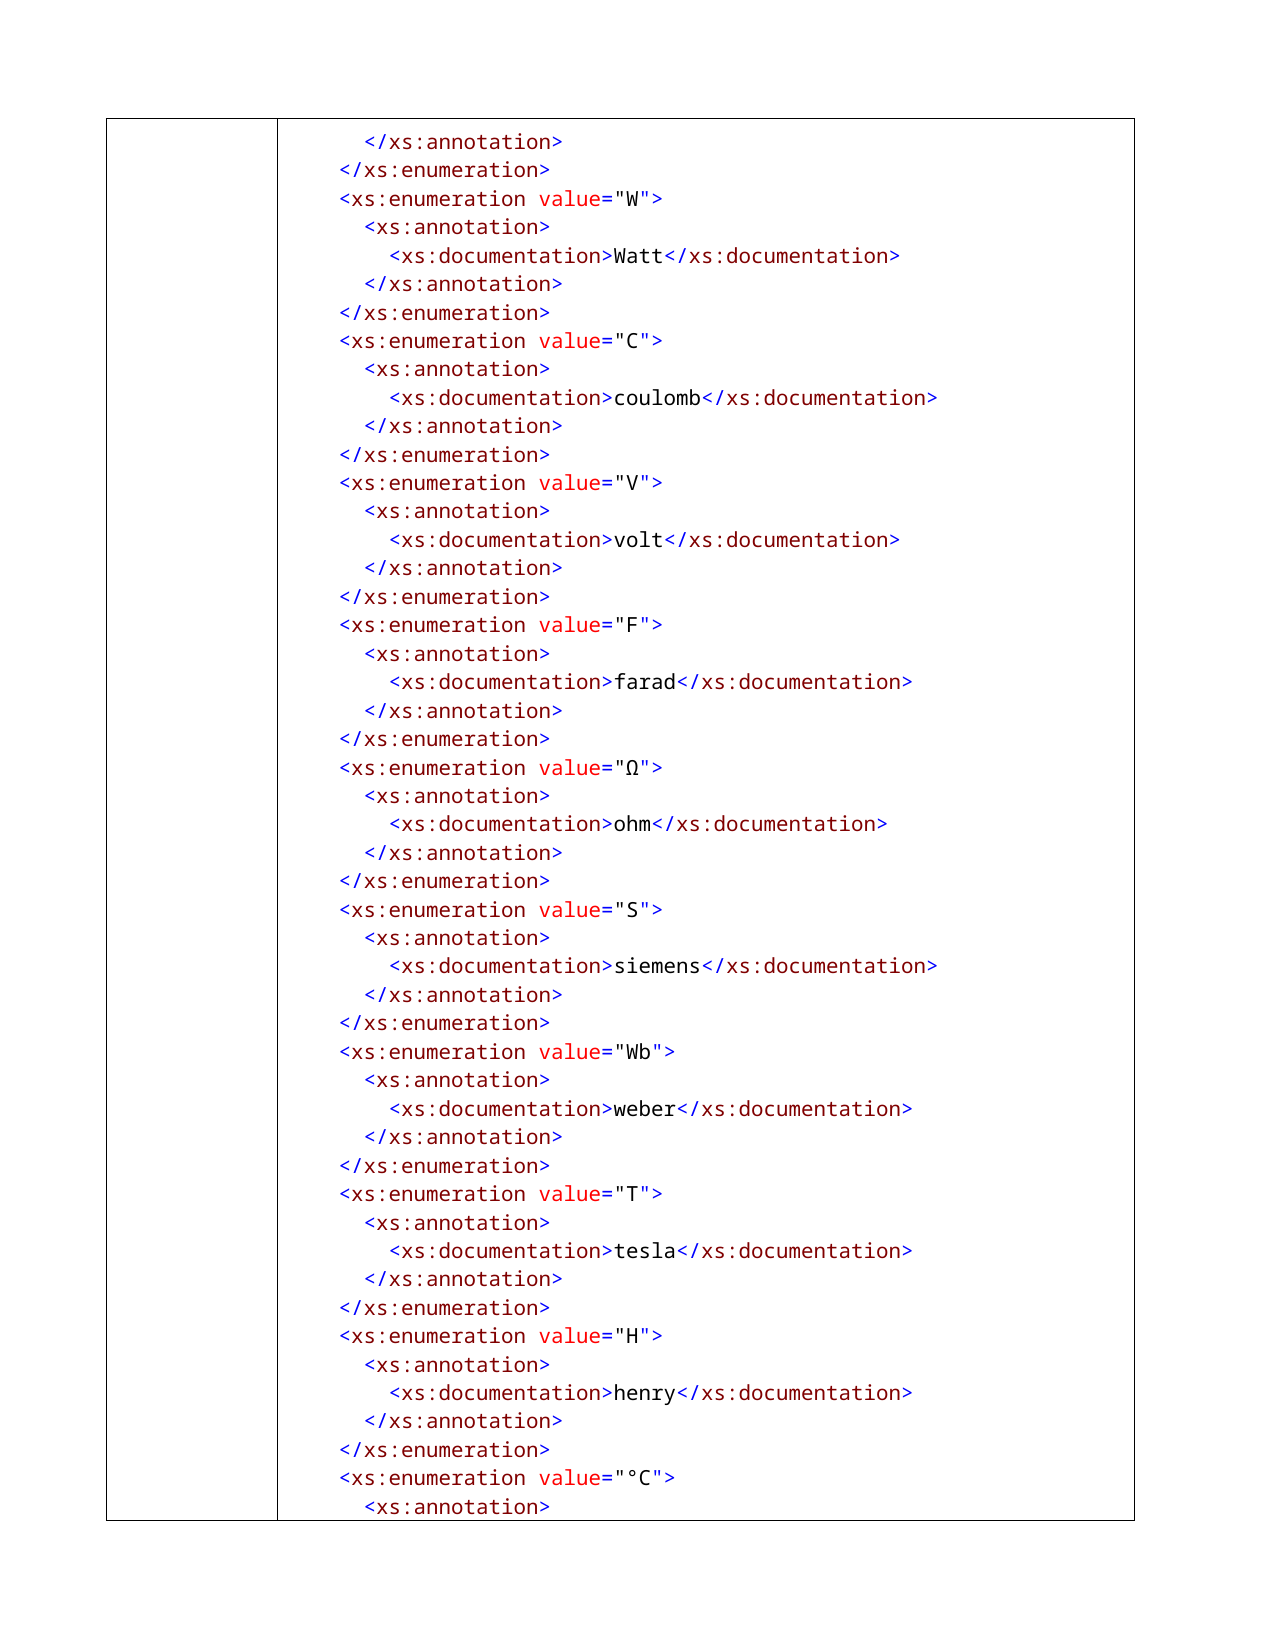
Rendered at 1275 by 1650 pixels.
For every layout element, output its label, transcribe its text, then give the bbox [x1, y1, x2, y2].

table_cell </xs:annotation> </xs:enumeration> <xs:enumeration value="W"> <xs:annotation> <xs:documentation>Watt</xs:documentation> </xs:annotation> </xs:enumeration> <xs:enumeration value="C"> <xs:annotation> <xs:documentation>coulomb</xs:documentation> </xs:annotation> </xs:enumeration> <xs:enumeration value="V"> <xs:annotation> <xs:documentation>volt</xs:documentation> </xs:annotation> </xs:enumeration> <xs:enumeration value="F"> <xs:annotation> <xs:documentation>farad</xs:documentation> </xs:annotation> </xs:enumeration> <xs:enumeration value="Ω"> <xs:annotation> <xs:documentation>ohm</xs:documentation> </xs:annotation> </xs:enumeration> <xs:enumeration value="S"> <xs:annotation> <xs:documentation>siemens</xs:documentation> </xs:annotation> </xs:enumeration> <xs:enumeration value="Wb"> <xs:annotation> <xs:documentation>weber</xs:documentation> </xs:annotation> </xs:enumeration> <xs:enumeration value="T"> <xs:annotation> <xs:documentation>tesla</xs:documentation> </xs:annotation> </xs:enumeration> <xs:enumeration value="H"> <xs:annotation> <xs:documentation>henry</xs:documentation> </xs:annotation> </xs:enumeration> <xs:enumeration value="°C"> <xs:annotation> [278, 119, 1134, 1520]
table_cell [107, 119, 277, 1520]
